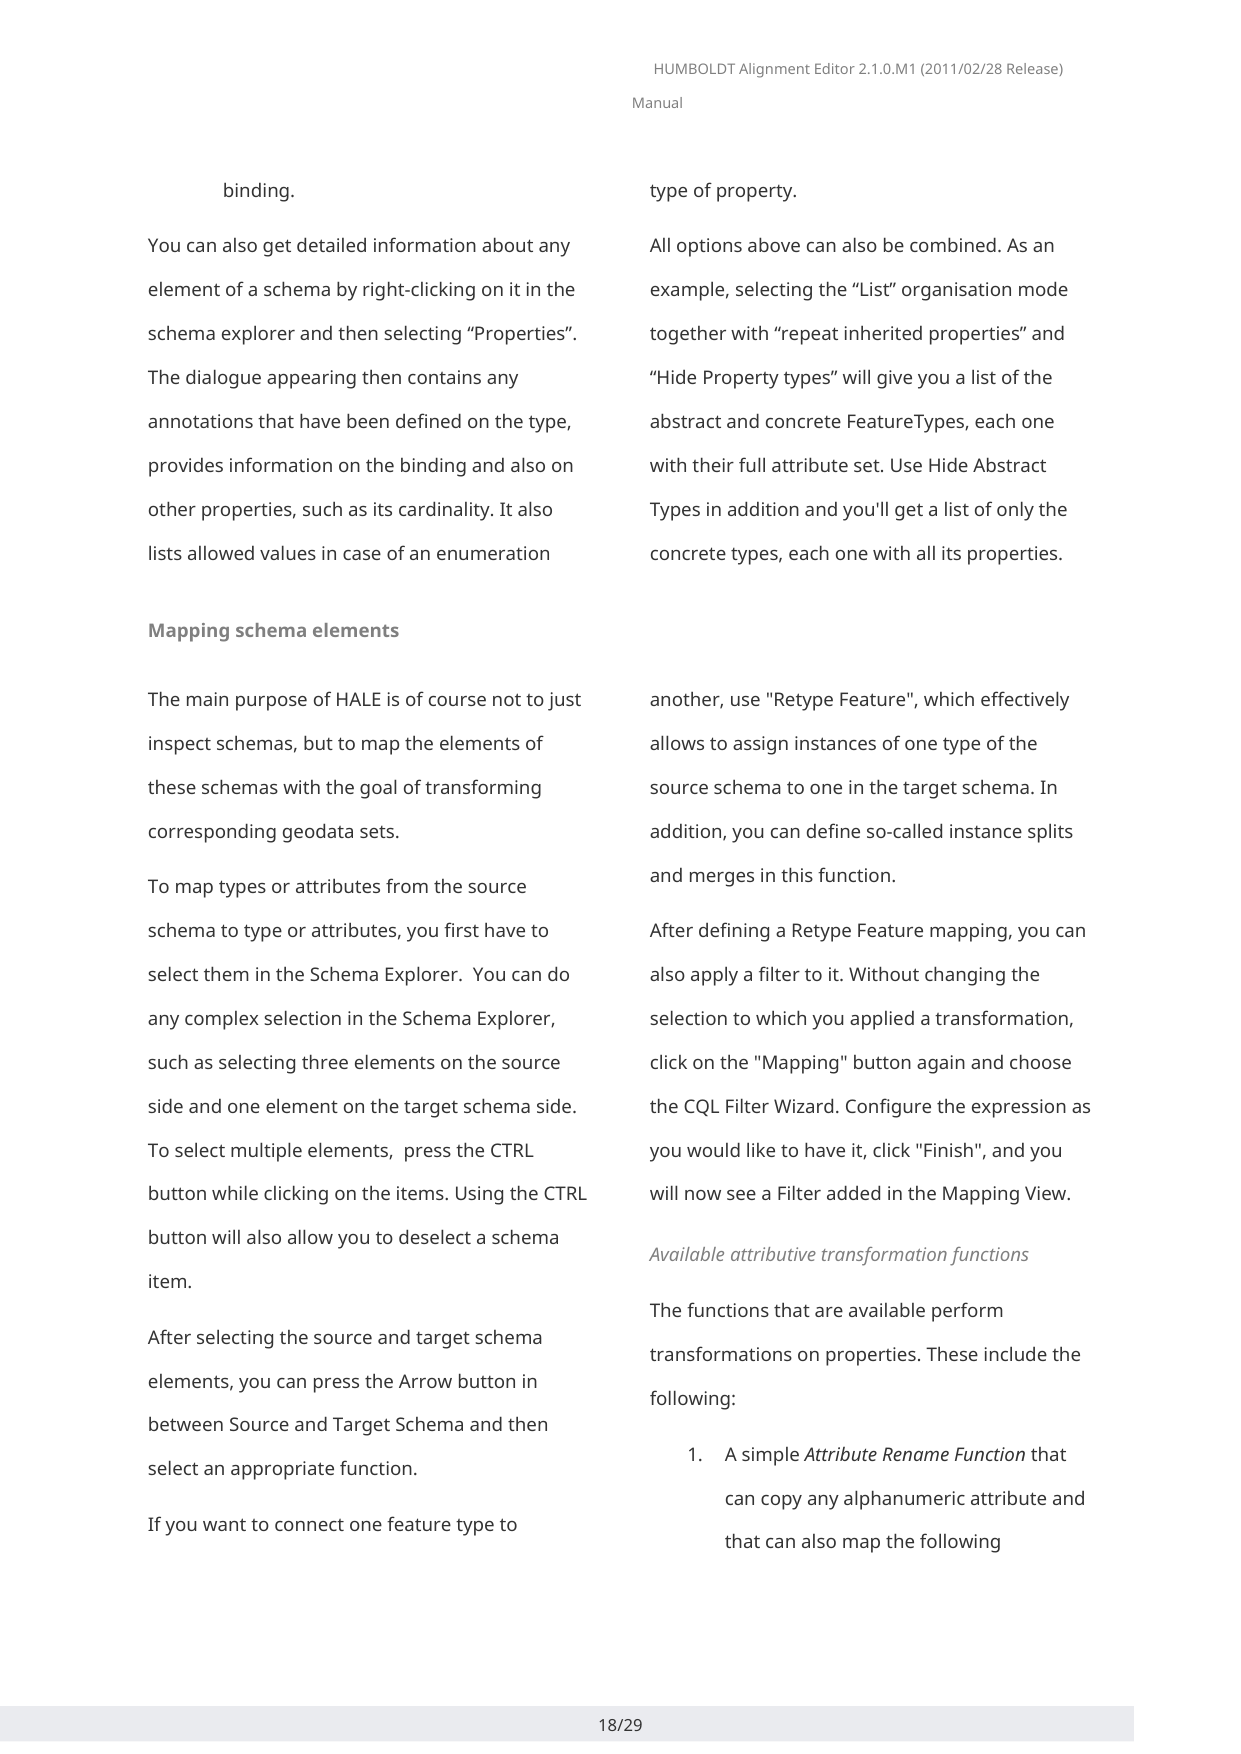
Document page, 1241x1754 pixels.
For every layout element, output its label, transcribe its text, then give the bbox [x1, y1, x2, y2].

text another, use "Retype Feature", which effectively allows to assign instances of one type of the source schema to one in the target schema. In addition, you can define so-called instance splits and merges in this function. [649, 687, 1092, 887]
text If you want to connect one feature type to [148, 1511, 591, 1537]
text After defining a Retype Feature mapping, you can also apply a filter to it. Without changing the selection to which you applied a transformation, click on the "Mapping" button again and choose the CQL Filter Wizard. Configure the expression as you would like to have it, click "Finish", and you will now see a Filter added in the Mapping View. [649, 918, 1092, 1206]
list A simple Attribute Rename Function that can copy any alphanumeric attribute and that can also map the following [687, 1441, 1092, 1554]
text The main purpose of HALE is of course not to just inspect schemas, but to map the elements of these schemas with the goal of transforming corresponding geodata sets. [148, 687, 591, 844]
subtitle Mapping schema elements [148, 617, 1092, 642]
text After selecting the source and target schema elements, you can press the Arrow button in between Source and Target Schema and then select an appropriate function. [148, 1324, 591, 1481]
text You can also get detailed information about any element of a schema by right-clicking on it in the schema explorer and then selecting “Properties”. The dialogue appearing then contains any annotations that have been defined on the type, provides information on the binding and also on other properties, such as its cardinality. It also lists allowed values in case of an enumeration [148, 233, 591, 565]
subtitle Available attributive transformation functions [649, 1241, 1092, 1267]
text type of property. [649, 177, 1092, 203]
list binding. [185, 177, 591, 203]
text To map types or attributes from the source schema to type or attributes, you first have to select them in the Schema Explorer. You can do any complex selection in the Schema Explorer, such as selecting three elements on the source side and one element on the target schema side. To select multiple elements, press the CTRL button while clicking on the items. Using the CTRL button will also allow you to deselect a schema item. [148, 874, 591, 1294]
text The functions that are available perform transformations on properties. These include the following: [649, 1298, 1092, 1411]
text All options above can also be combined. As an example, selecting the “List” organisation mode together with “repeat inherited properties” and “Hide Property types” will give you a list of the abstract and concrete FeatureTypes, each one with their full attribute set. Use Hide Abstract Types in addition and you'll get a list of only the concrete types, each one with all its properties. [649, 233, 1092, 565]
